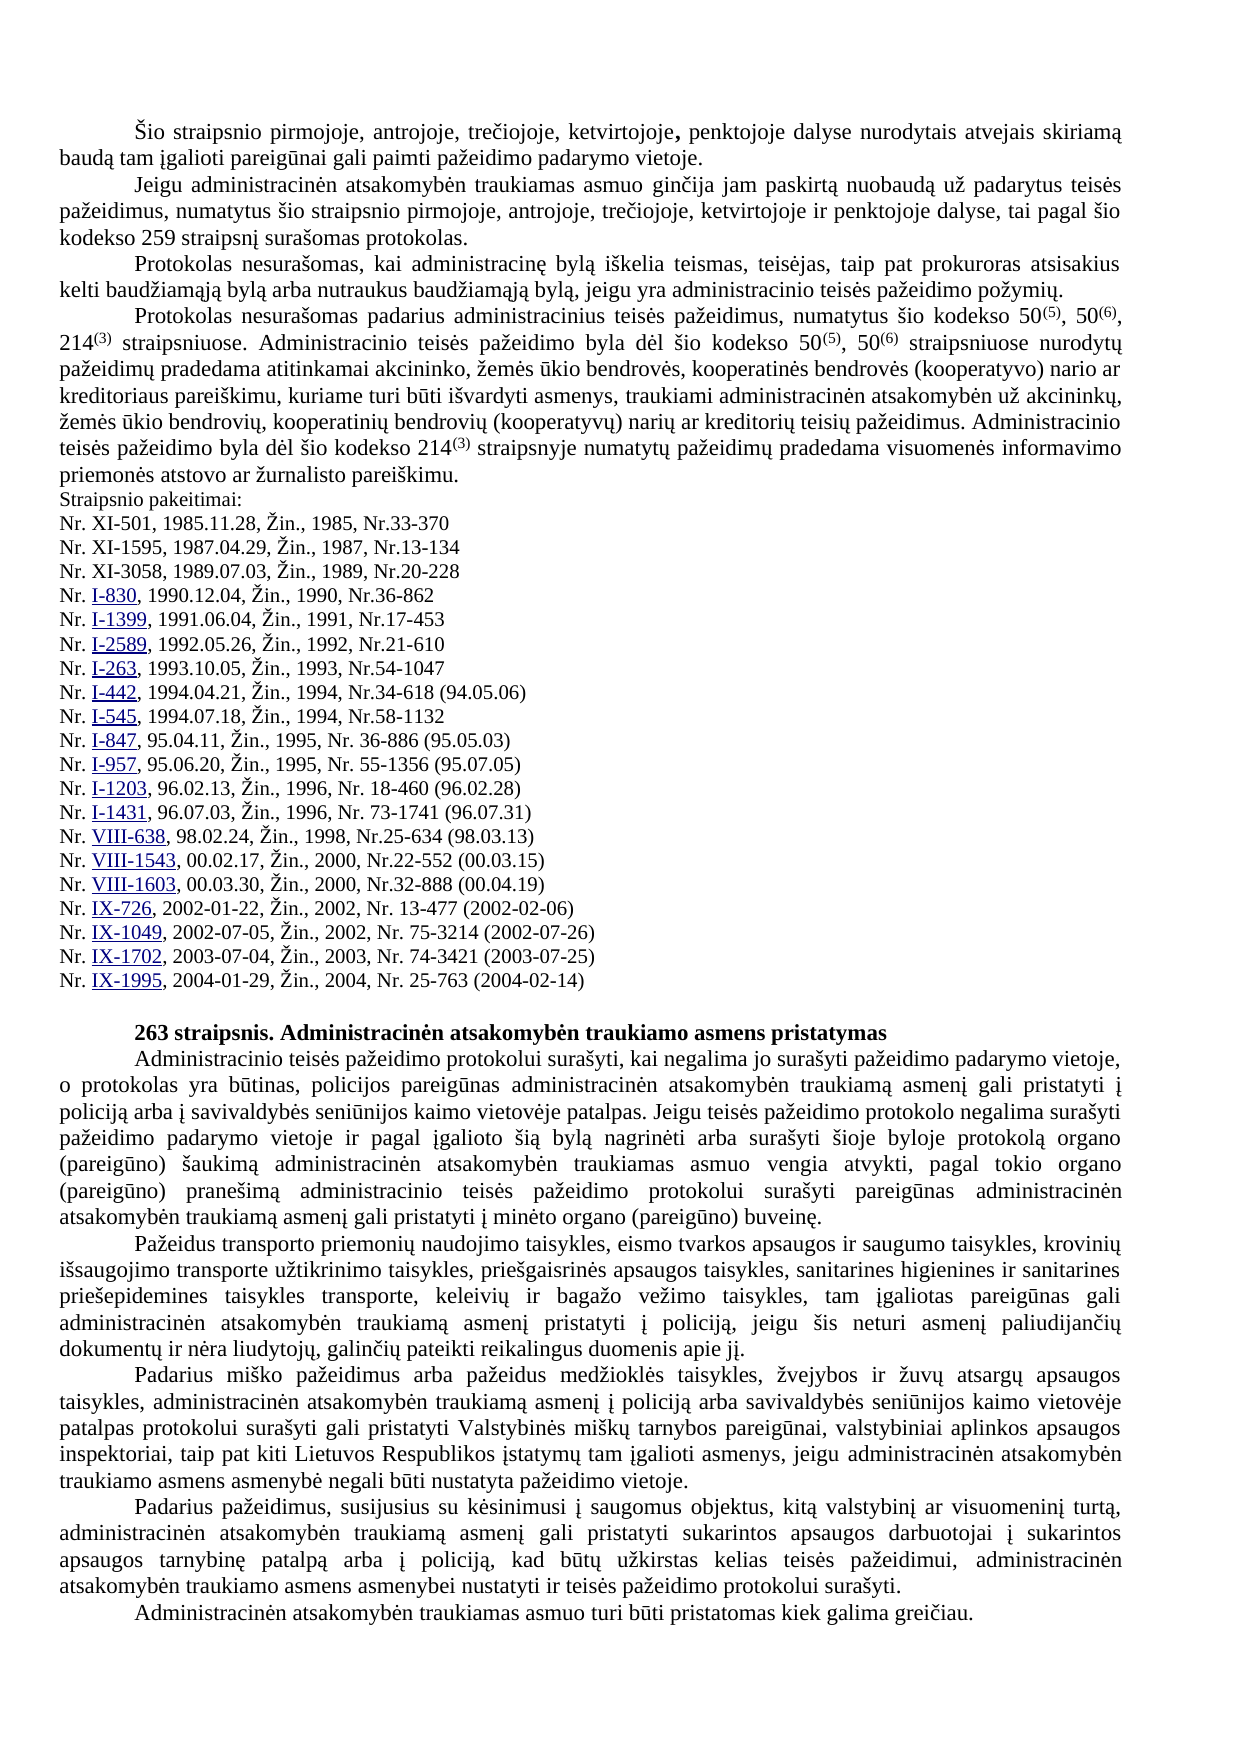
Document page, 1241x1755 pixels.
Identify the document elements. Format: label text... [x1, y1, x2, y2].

text Nr. I-1431, 96.07.03, Žin., 1996, Nr. 73-1741 (96.07.31) [59, 800, 1122, 824]
text Padarius miško pažeidimus arba pažeidus medžioklės taisykles, žvejybos ir žuvų atsargų apsaugos taisykles, administracinėn atsakomybėn traukiamą asmenį į policiją arba savivaldybės seniūnijos kaimo vietovėje patalpas protokolui surašyti gali pristatyti Valstybinės miškų tarnybos pareigūnai, valstybiniai aplinkos apsaugos inspektoriai, taip pat kiti Lietuvos Respublikos įstatymų tam įgalioti asmenys, jeigu administracinėn atsakomybėn traukiamo asmens asmenybė negali būti nustatyta pažeidimo vietoje. [59, 1361, 1122, 1493]
text Nr. VIII-1543, 00.02.17, Žin., 2000, Nr.22-552 (00.03.15) [59, 848, 1122, 872]
text Nr. I-830, 1990.12.04, Žin., 1990, Nr.36-862 [59, 583, 1122, 607]
text Administracinėn atsakomybėn traukiamas asmuo turi būti pristatomas kiek galima greičiau. [59, 1598, 1122, 1625]
text Nr. IX-1995, 2004-01-29, Žin., 2004, Nr. 25-763 (2004-02-14) [59, 968, 1122, 992]
text Administracinio teisės pažeidimo protokolui surašyti, kai negalima jo surašyti pažeidimo padarymo vietoje, o protokolas yra būtinas, policijos pareigūnas administracinėn atsakomybėn traukiamą asmenį gali pristatyti į policiją arba į savivaldybės seniūnijos kaimo vietovėje patalpas. Jeigu teisės pažeidimo protokolo negalima surašyti pažeidimo padarymo vietoje ir pagal įgalioto šią bylą nagrinėti arba surašyti šioje byloje protokolą organo (pareigūno) šaukimą administracinėn atsakomybėn traukiamas asmuo vengia atvykti, pagal tokio organo (pareigūno) pranešimą administracinio teisės pažeidimo protokolui surašyti pareigūnas administracinėn atsakomybėn traukiamą asmenį gali pristatyti į minėto organo (pareigūno) buveinę. [59, 1045, 1122, 1229]
text Nr. I-442, 1994.04.21, Žin., 1994, Nr.34-618 (94.05.06) [59, 679, 1122, 704]
text Nr. I-263, 1993.10.05, Žin., 1993, Nr.54-1047 [59, 656, 1122, 679]
text Nr. I-2589, 1992.05.26, Žin., 1992, Nr.21-610 [59, 631, 1122, 656]
text Nr. IX-1702, 2003-07-04, Žin., 2003, Nr. 74-3421 (2003-07-25) [59, 944, 1122, 968]
text Jeigu administracinėn atsakomybėn traukiamas asmuo ginčija jam paskirtą nuobaudą už padarytus teisės pažeidimus, numatytus šio straipsnio pirmojoje, antrojoje, trečiojoje, ketvirtojoje ir penktojoje dalyse, tai pagal šio kodekso 259 straipsnį surašomas protokolas. [59, 171, 1122, 250]
text Nr. XI-3058, 1989.07.03, Žin., 1989, Nr.20-228 [59, 559, 1122, 583]
text Nr. XI-1595, 1987.04.29, Žin., 1987, Nr.13-134 [59, 535, 1122, 559]
text Nr. IX-1049, 2002-07-05, Žin., 2002, Nr. 75-3214 (2002-07-26) [59, 920, 1122, 944]
text Nr. I-1203, 96.02.13, Žin., 1996, Nr. 18-460 (96.02.28) [59, 776, 1122, 800]
text Protokolas nesurašomas, kai administracinę bylą iškelia teismas, teisėjas, taip pat prokuroras atsisakius kelti baudžiamąją bylą arba nutraukus baudžiamąją bylą, jeigu yra administracinio teisės pažeidimo požymių. [59, 250, 1122, 303]
text Nr. I-847, 95.04.11, Žin., 1995, Nr. 36-886 (95.05.03) [59, 728, 1122, 752]
text Šio straipsnio pirmojoje, antrojoje, trečiojoje, ketvirtojoje, penktojoje dalyse nurodytais atvejais skiriamą baudą tam įgalioti pareigūnai gali paimti pažeidimo padarymo vietoje. [59, 118, 1122, 171]
text Nr. VIII-1603, 00.03.30, Žin., 2000, Nr.32-888 (00.04.19) [59, 872, 1122, 896]
text Pažeidus transporto priemonių naudojimo taisykles, eismo tvarkos apsaugos ir saugumo taisykles, krovinių išsaugojimo transporte užtikrinimo taisykles, priešgaisrinės apsaugos taisykles, sanitarines higienines ir sanitarines priešepidemines taisykles transporte, keleivių ir bagažo vežimo taisykles, tam įgaliotas pareigūnas gali administracinėn atsakomybėn traukiamą asmenį pristatyti į policiją, jeigu šis neturi asmenį paliudijančių dokumentų ir nėra liudytojų, galinčių pateikti reikalingus duomenis apie jį. [59, 1229, 1122, 1361]
text Nr. I-957, 95.06.20, Žin., 1995, Nr. 55-1356 (95.07.05) [59, 752, 1122, 776]
text Protokolas nesurašomas padarius administracinius teisės pažeidimus, numatytus šio kodekso 50(5), 50(6), 214(3) straipsniuose. Administracinio teisės pažeidimo byla dėl šio kodekso 50(5), 50(6) straipsniuose nurodytų pažeidimų pradedama atitinkamai akcininko, žemės ūkio bendrovės, kooperatinės bendrovės (kooperatyvo) nario ar kreditoriaus pareiškimu, kuriame turi būti išvardyti asmenys, traukiami administracinėn atsakomybėn už akcininkų, žemės ūkio bendrovių, kooperatinių bendrovių (kooperatyvų) narių ar kreditorių teisių pažeidimus. Administracinio teisės pažeidimo byla dėl šio kodekso 214(3) straipsnyje numatytų pažeidimų pradedama visuomenės informavimo priemonės atstovo ar žurnalisto pareiškimu. [59, 303, 1122, 487]
text Nr. IX-726, 2002-01-22, Žin., 2002, Nr. 13-477 (2002-02-06) [59, 896, 1122, 920]
text Nr. XI-501, 1985.11.28, Žin., 1985, Nr.33-370 [59, 511, 1122, 535]
text Nr. VIII-638, 98.02.24, Žin., 1998, Nr.25-634 (98.03.13) [59, 824, 1122, 848]
text Nr. I-545, 1994.07.18, Žin., 1994, Nr.58-1132 [59, 704, 1122, 728]
text Padarius pažeidimus, susijusius su kėsinimusi į saugomus objektus, kitą valstybinį ar visuomeninį turtą, administracinėn atsakomybėn traukiamą asmenį gali pristatyti sukarintos apsaugos darbuotojai į sukarintos apsaugos tarnybinę patalpą arba į policiją, kad būtų užkirstas kelias teisės pažeidimui, administracinėn atsakomybėn traukiamo asmens asmenybei nustatyti ir teisės pažeidimo protokolui surašyti. [59, 1493, 1122, 1598]
text Straipsnio pakeitimai: [59, 487, 1122, 511]
text 263 straipsnis. Administracinėn atsakomybėn traukiamo asmens pristatymas [59, 1019, 1122, 1045]
text Nr. I-1399, 1991.06.04, Žin., 1991, Nr.17-453 [59, 607, 1122, 631]
